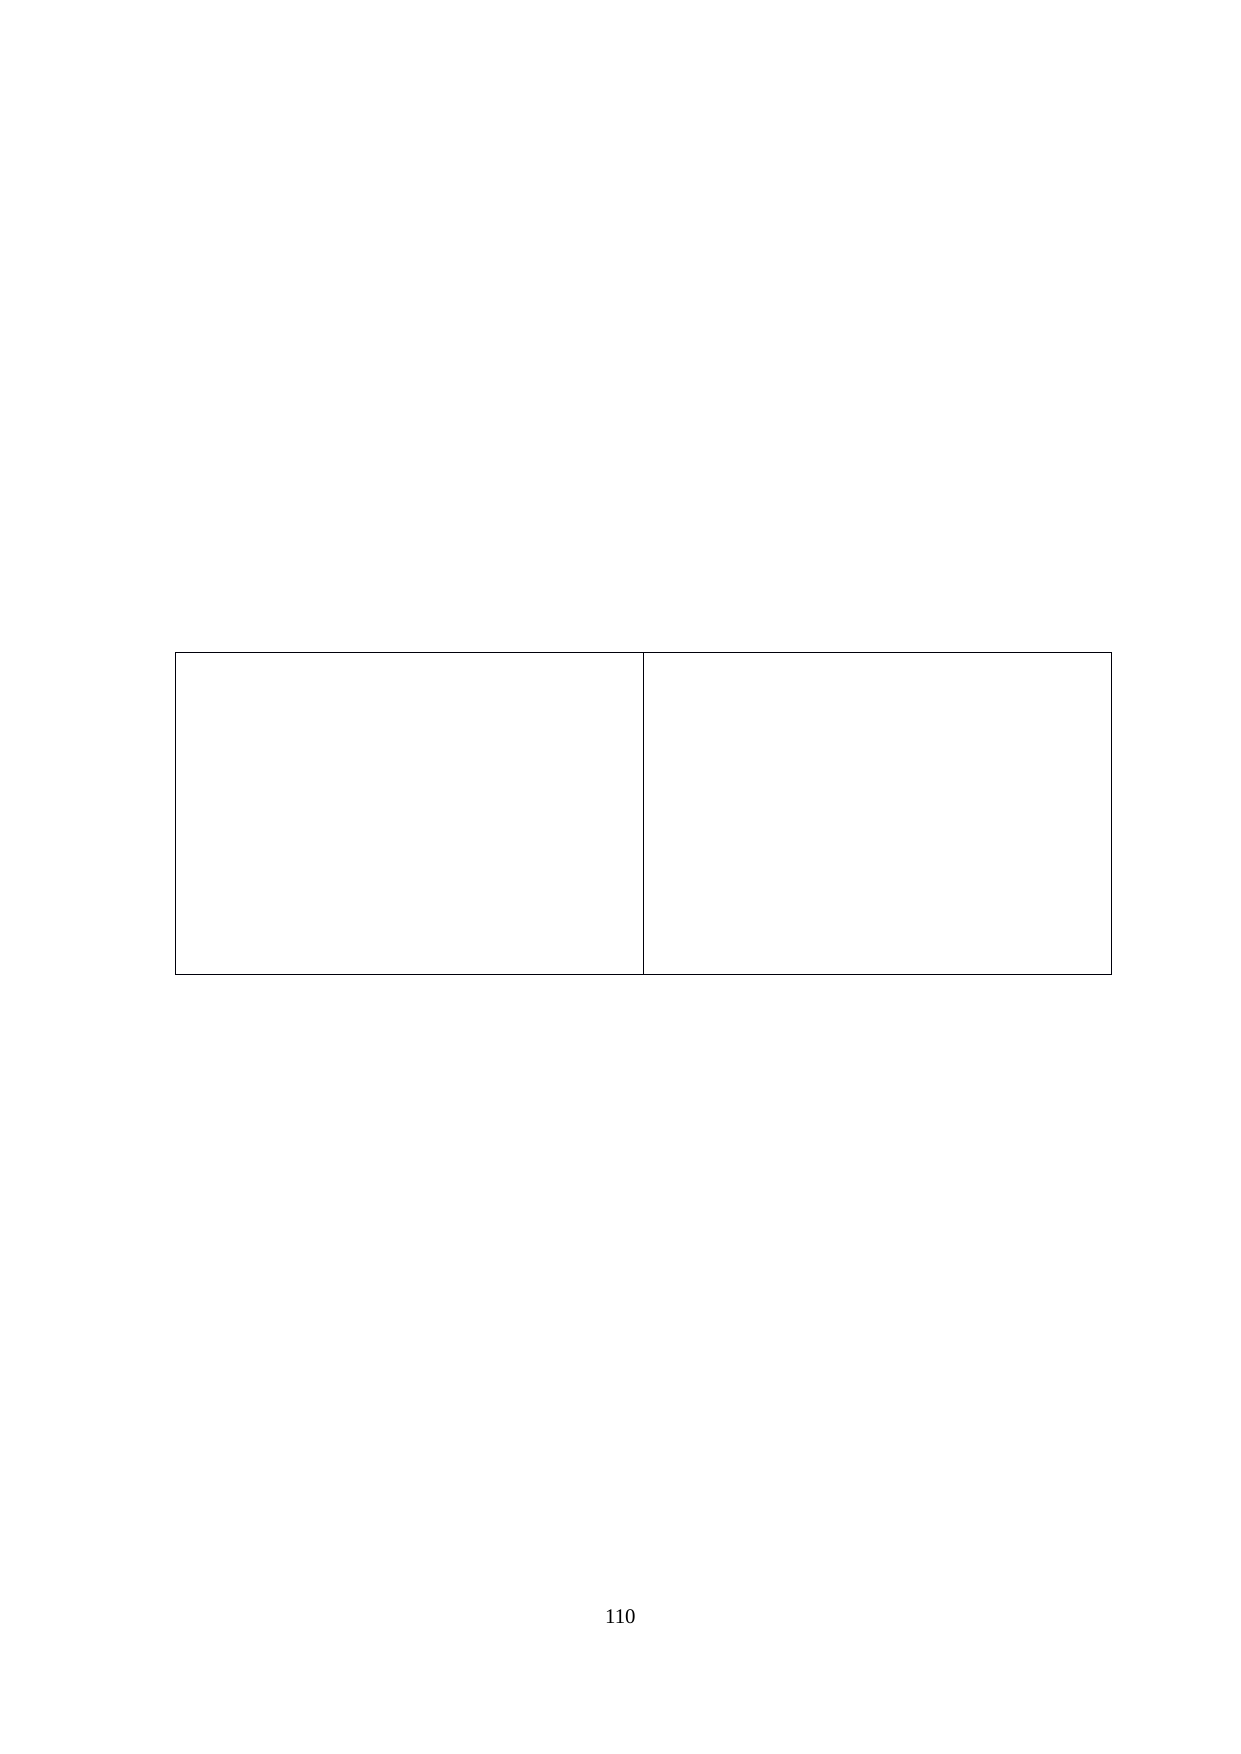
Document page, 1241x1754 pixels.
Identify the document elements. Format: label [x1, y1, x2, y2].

table_header [176, 653, 643, 974]
table_header [644, 653, 1111, 974]
